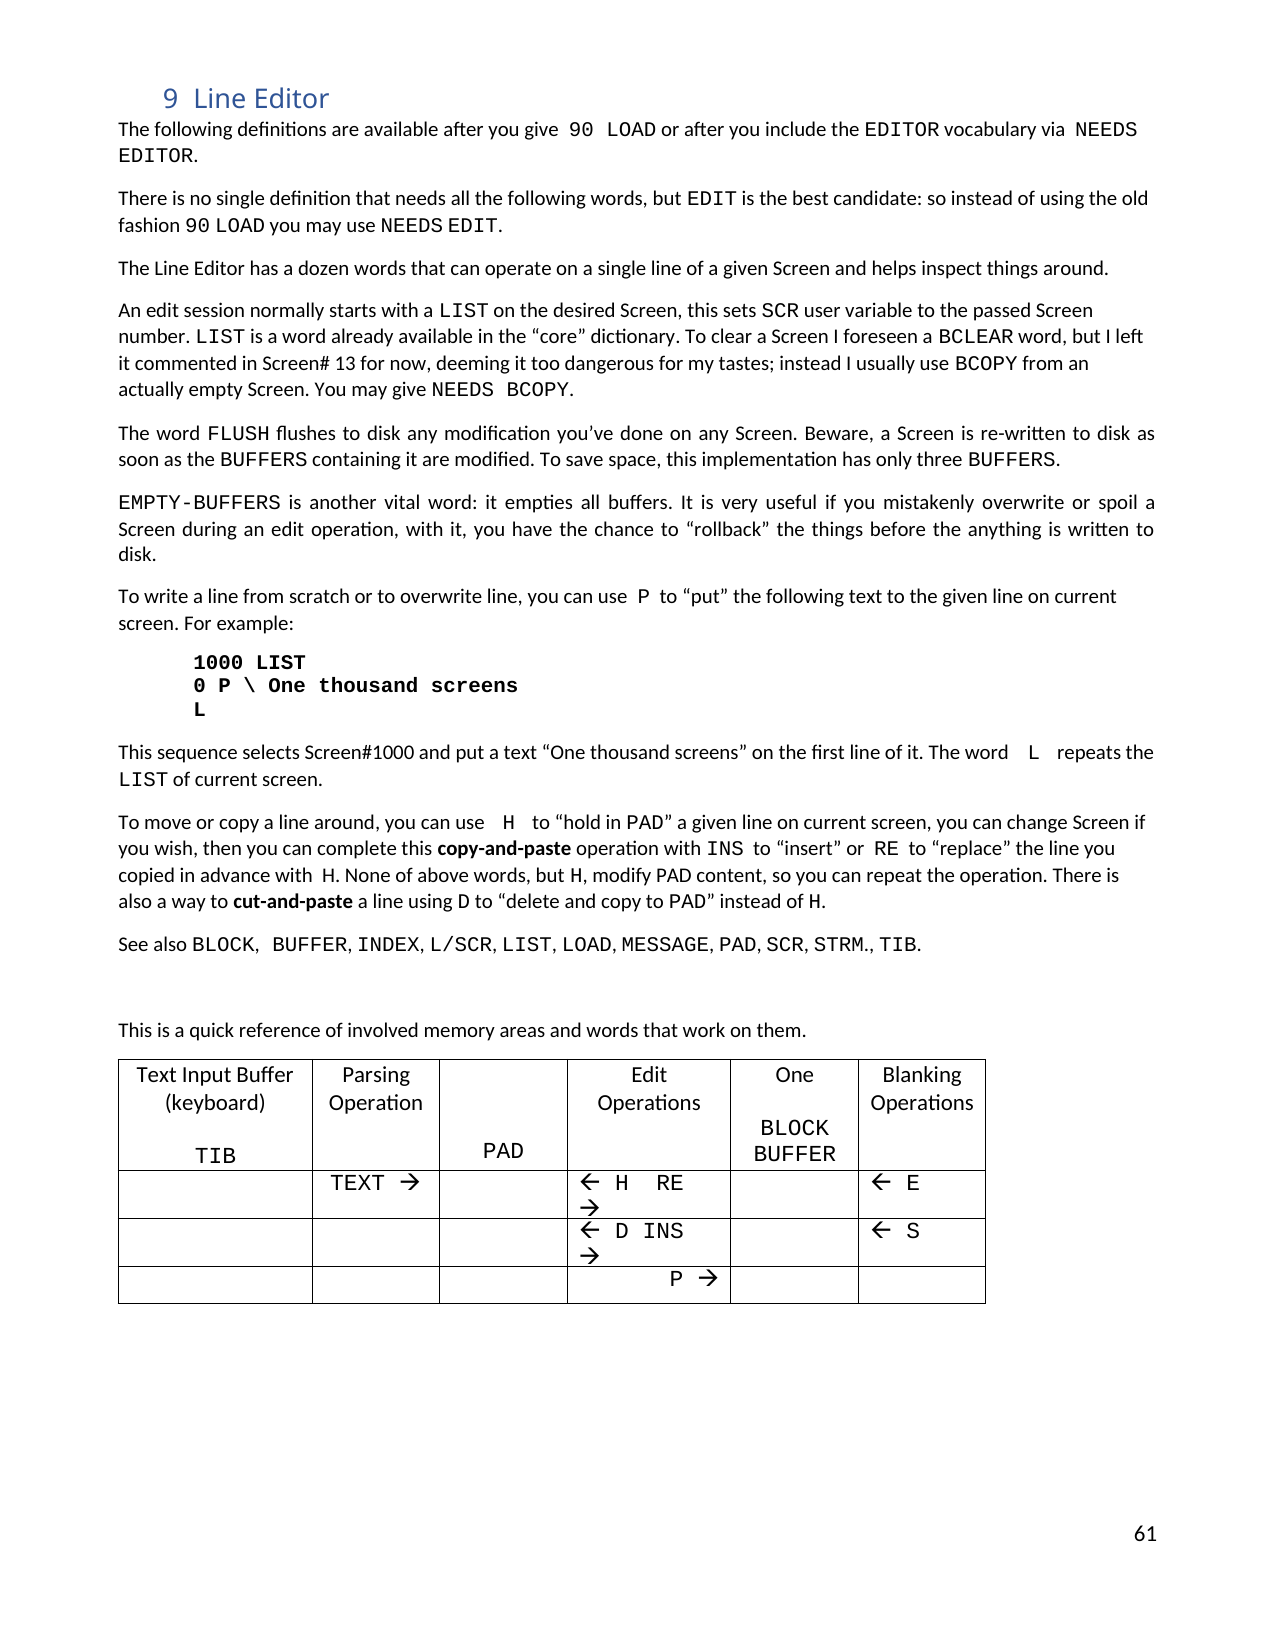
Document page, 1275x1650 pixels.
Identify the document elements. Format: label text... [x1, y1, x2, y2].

text To write a line from scratch or to overwrite line, you can use P to “put” the following text to the given line on current screen. For example: [118, 583, 1157, 635]
text To move or copy a line around, you can use H to “hold in PAD” a given line on current screen, you can change Screen if you wish, then you can complete this copy-and-paste operation with INS to “insert” or RE to “replace” the line you copied in advance with H. None of above words, but H, modify PAD content, so you can repeat the operation. There is also a way to cut-and-paste a line using D to “delete and copy to PAD” instead of H. [118, 809, 1157, 915]
table_cell  H RE  [568, 1171, 730, 1218]
table_cell [859, 1267, 985, 1303]
text 1000 LIST 0 P \ One thousand screens L [193, 652, 1157, 723]
text See also BLOCK, BUFFER, INDEX, L/SCR, LIST, LOAD, MESSAGE, PAD, SCR, STRM., TIB. [118, 932, 1157, 958]
table_cell [440, 1267, 567, 1303]
table_header Parsing Operation [313, 1060, 439, 1170]
table_header Text Input Buffer (keyboard) TIB [119, 1060, 312, 1170]
table_header Blanking Operations [859, 1060, 985, 1170]
table_cell [119, 1219, 312, 1266]
table_cell [119, 1267, 312, 1303]
text The word FLUSH flushes to disk any modification you’ve done on any Screen. Beware, a Screen is re-written to disk as soon as the BUFFERS containing it are modified. To save space, this implementation has only three BUFFERS. [118, 420, 1157, 473]
subtitle Line Editor [156, 79, 1157, 116]
table_cell [313, 1219, 439, 1266]
table_cell [731, 1267, 858, 1303]
table_header Edit Operations [568, 1060, 730, 1170]
table_cell  E [859, 1171, 985, 1218]
text There is no single definition that needs all the following words, but EDIT is the best candidate: so instead of using the old fashion 90 LOAD you may use NEEDS EDIT. [118, 186, 1157, 238]
text This sequence selects Screen#1000 and put a text “One thousand screens” on the first line of it. The word L repeats the LIST of current screen. [118, 739, 1157, 792]
table_header One BLOCK BUFFER [731, 1060, 858, 1170]
table_cell  D INS  [568, 1219, 730, 1266]
table_cell [313, 1267, 439, 1303]
text The following definitions are available after you give 90 LOAD or after you include the EDITOR vocabulary via NEEDS EDITOR. [118, 116, 1157, 169]
table_header PAD [440, 1060, 567, 1170]
table_cell [731, 1171, 858, 1218]
text An edit session normally starts with a LIST on the desired Screen, this sets SCR user variable to the passed Screen number. LIST is a word already available in the “core” dictionary. To clear a Screen I foreseen a BCLEAR word, but I left it commented in Screen# 13 for now, deeming it too dangerous for my tastes; instead I usually use BCOPY from an actually empty Screen. You may give NEEDS BCOPY. [118, 297, 1157, 403]
table_cell [440, 1219, 567, 1266]
table_cell  S [859, 1219, 985, 1266]
table_cell [731, 1219, 858, 1266]
table_cell [119, 1171, 312, 1218]
text EMPTY-BUFFERS is another vital word: it empties all buffers. It is very useful if you mistakenly overwrite or spoil a Screen during an edit operation, with it, you have the chance to “rollback” the things before the anything is written to disk. [118, 489, 1157, 567]
table_cell P  [568, 1267, 730, 1303]
table_cell [440, 1171, 567, 1218]
text This is a quick reference of involved memory areas and words that work on them. [118, 1017, 1157, 1042]
table_cell TEXT  [313, 1171, 439, 1218]
text The Line Editor has a dozen words that can operate on a single line of a given Screen and helps inspect things around. [118, 255, 1157, 281]
